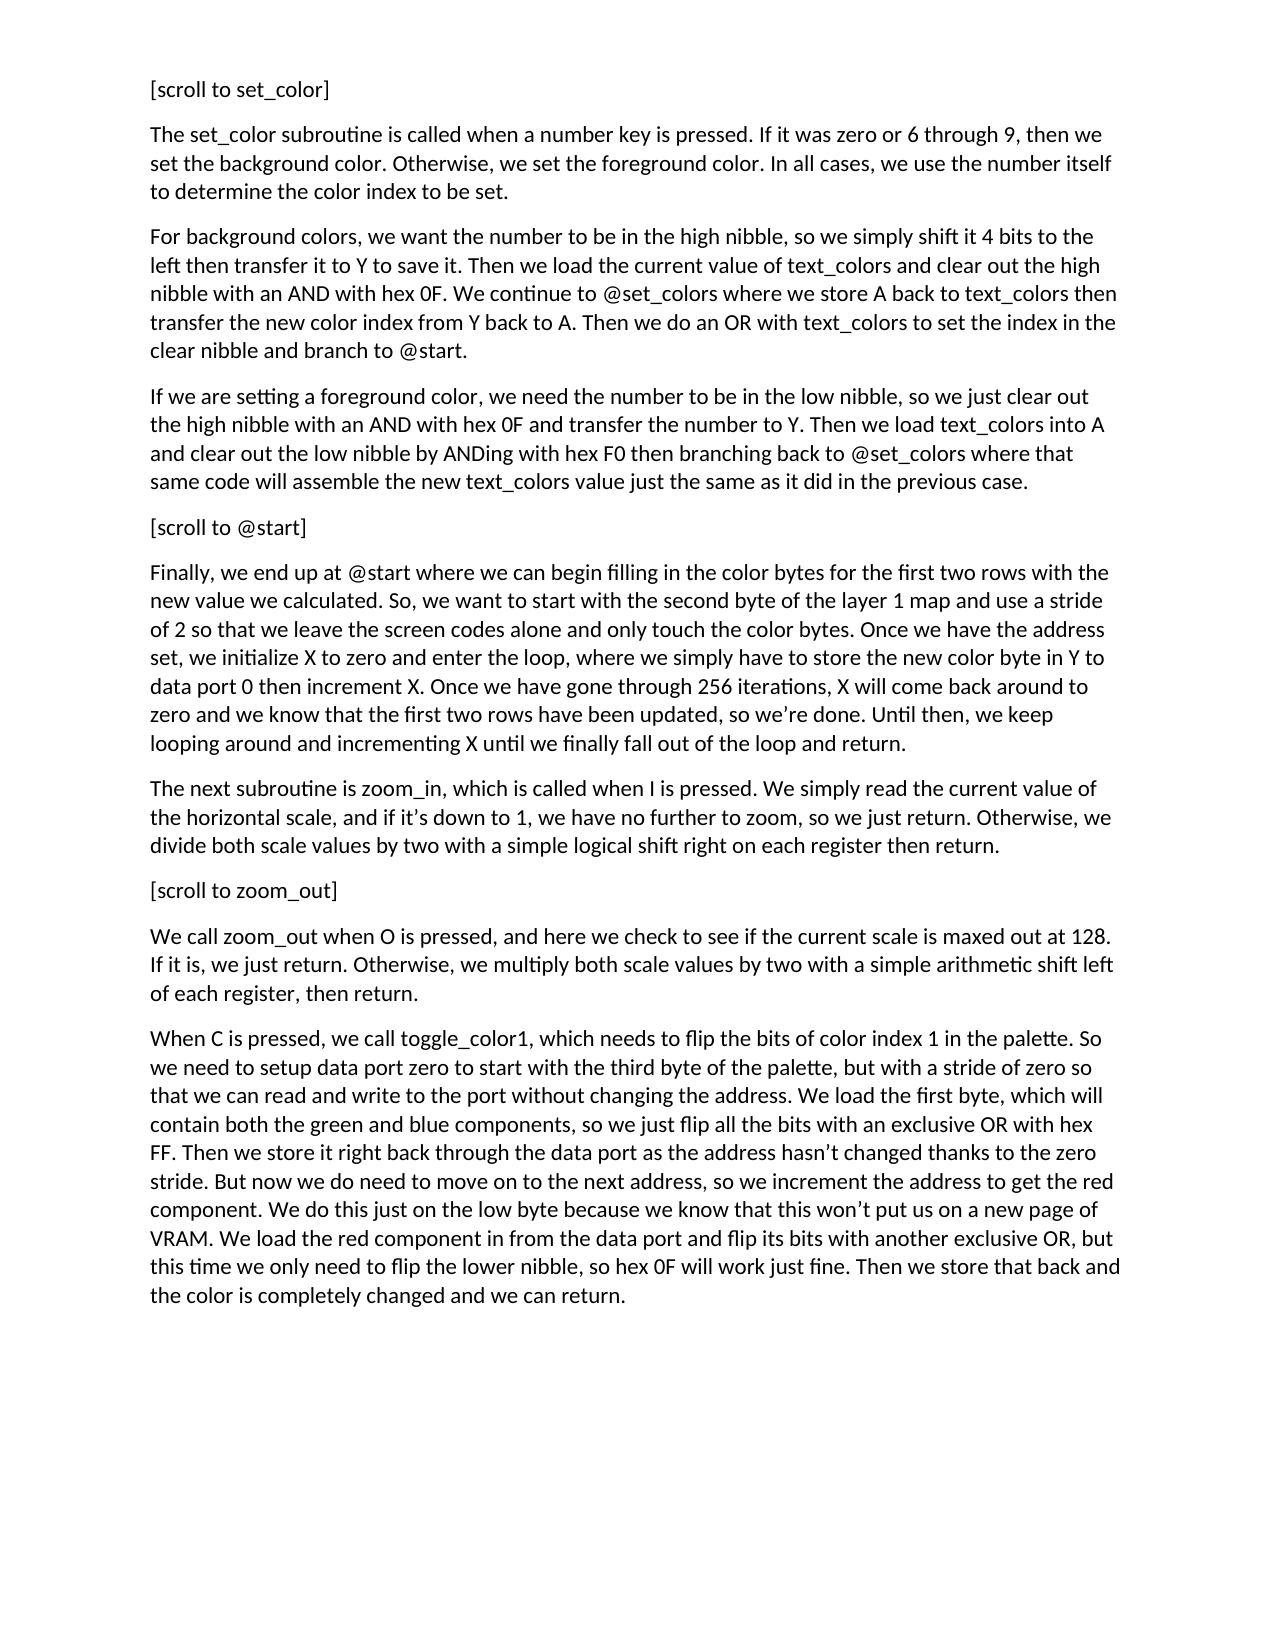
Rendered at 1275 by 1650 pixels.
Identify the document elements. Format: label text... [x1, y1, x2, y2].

text [scroll to zoom_out] [150, 877, 1125, 905]
text [scroll to set_color] [150, 75, 1125, 103]
text [scroll to @start] [150, 513, 1125, 541]
text Finally, we end up at @start where we can begin filling in the color bytes for the first two rows with the new value we calculated. So, we want to start with the second byte of the layer 1 map and use a stride of 2 so that we leave the screen codes alone and only touch the color bytes. Once we have the address set, we initialize X to zero and enter the loop, where we simply have to store the new color byte in Y to data port 0 then increment X. Once we have gone through 256 iterations, X will come back around to zero and we know that the first two rows have been updated, so we’re done. Until then, we keep looping around and incrementing X until we finally fall out of the loop and return. [150, 558, 1125, 757]
text If we are setting a foreground color, we need the number to be in the low nibble, so we just clear out the high nibble with an AND with hex 0F and transfer the number to Y. Then we load text_colors into A and clear out the low nibble by ANDing with hex F0 then branching back to @set_colors where that same code will assemble the new text_colors value just the same as it did in the previous case. [150, 382, 1125, 496]
text We call zoom_out when O is pressed, and here we check to see if the current scale is maxed out at 128. If it is, we just return. Otherwise, we multiply both scale values by two with a simple arithmetic shift left of each register, then return. [150, 922, 1125, 1007]
text For background colors, we want the number to be in the high nibble, so we simply shift it 4 bits to the left then transfer it to Y to save it. Then we load the current value of text_colors and clear out the high nibble with an AND with hex 0F. We continue to @set_colors where we store A back to text_colors then transfer the new color index from Y back to A. Then we do an OR with text_colors to set the index in the clear nibble and branch to @start. [150, 222, 1125, 365]
text The next subroutine is zoom_in, which is called when I is pressed. We simply read the current value of the horizontal scale, and if it’s down to 1, we have no further to zoom, so we just return. Otherwise, we divide both scale values by two with a simple logical shift right on each register then return. [150, 774, 1125, 859]
text When C is pressed, we call toggle_color1, which needs to flip the bits of color index 1 in the palette. So we need to setup data port zero to start with the third byte of the palette, but with a stride of zero so that we can read and write to the port without changing the address. We load the first byte, which will contain both the green and blue components, so we just flip all the bits with an exclusive OR with hex FF. Then we store it right back through the data port as the address hasn’t changed thanks to the zero stride. But now we do need to move on to the next address, so we increment the address to get the red component. We do this just on the low byte because we know that this won’t put us on a new page of VRAM. We load the red component in from the data port and flip its bits with another exclusive OR, but this time we only need to flip the lower nibble, so hex 0F will work just fine. Then we store that back and the color is completely changed and we can return. [150, 1024, 1125, 1309]
text The set_color subroutine is called when a number key is pressed. If it was zero or 6 through 9, then we set the background color. Otherwise, we set the foreground color. In all cases, we use the number itself to determine the color index to be set. [150, 120, 1125, 205]
